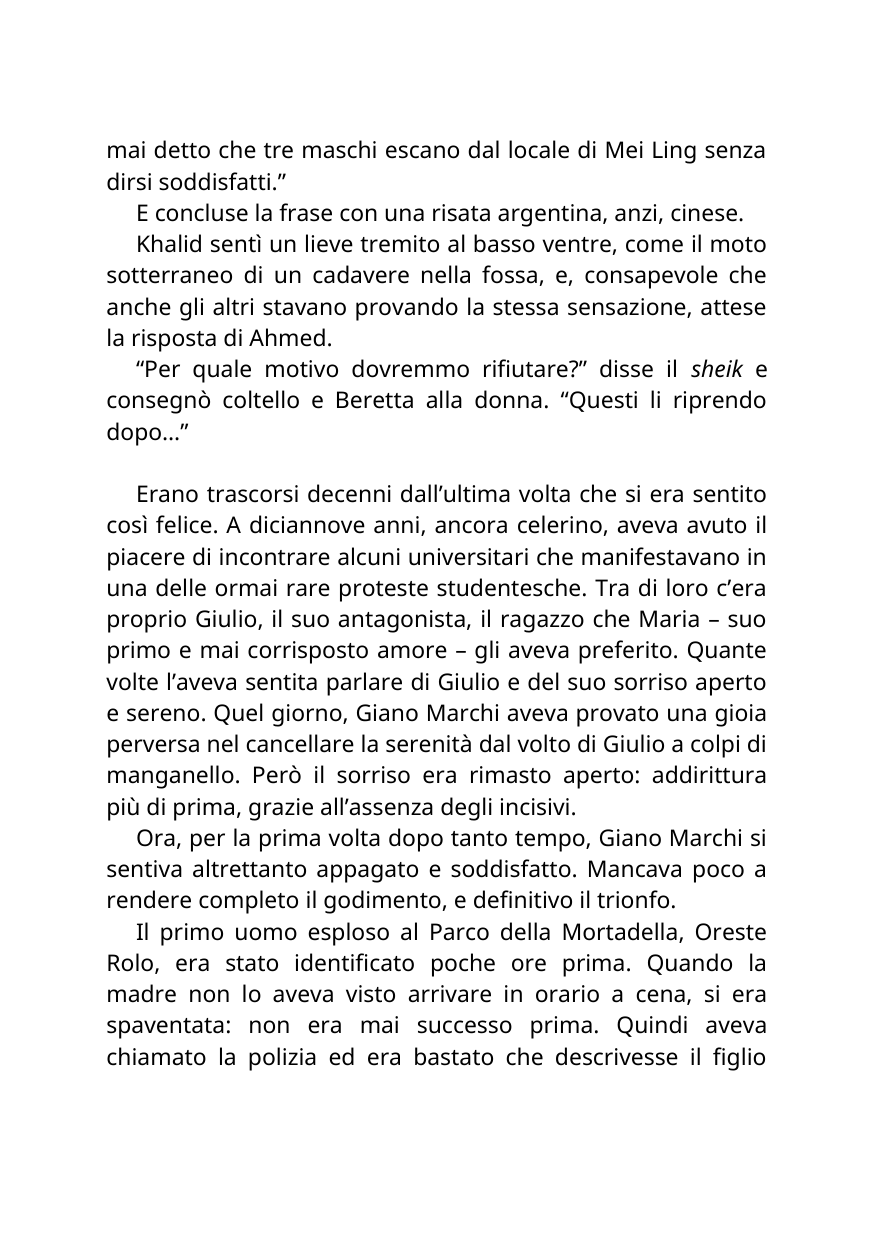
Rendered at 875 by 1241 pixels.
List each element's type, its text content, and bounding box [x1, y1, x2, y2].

text “Per quale motivo dovremmo rifiutare?” disse il sheik e consegnò coltello e Beretta alla donna. “Questi li riprendo dopo…” [106, 353, 768, 447]
text E concluse la frase con una risata argentina, anzi, cinese. [106, 197, 768, 228]
text mai detto che tre maschi escano dal locale di Mei Ling senza dirsi soddisfatti.” [106, 134, 768, 197]
text Ora, per la prima volta dopo tanto tempo, Giano Marchi si sentiva altrettanto appagato e soddisfatto. Mancava poco a rendere completo il godimento, e definitivo il trionfo. [106, 822, 768, 916]
text Il primo uomo esploso al Parco della Mortadella, Oreste Rolo, era stato identificato poche ore prima. Quando la madre non lo aveva visto arrivare in orario a cena, si era spaventata: non era mai successo prima. Quindi aveva chiamato la polizia ed era bastato che descrivesse il figlio [106, 916, 768, 1072]
text Khalid sentì un lieve tremito al basso ventre, come il moto sotterraneo di un cadavere nella fossa, e, consapevole che anche gli altri stavano provando la stessa sensazione, attese la risposta di Ahmed. [106, 228, 768, 353]
text Erano trascorsi decenni dall’ultima volta che si era sentito così felice. A diciannove anni, ancora celerino, aveva avuto il piacere di incontrare alcuni universitari che manifestavano in una delle ormai rare proteste studentesche. Tra di loro c’era proprio Giulio, il suo antagonista, il ragazzo che Maria – suo primo e mai corrisposto amore – gli aveva preferito. Quante volte l’aveva sentita parlare di Giulio e del suo sorriso aperto e sereno. Quel giorno, Giano Marchi aveva provato una gioia perversa nel cancellare la serenità dal volto di Giulio a colpi di manganello. Però il sorriso era rimasto aperto: addirittura più di prima, grazie all’assenza degli incisivi. [106, 478, 768, 822]
